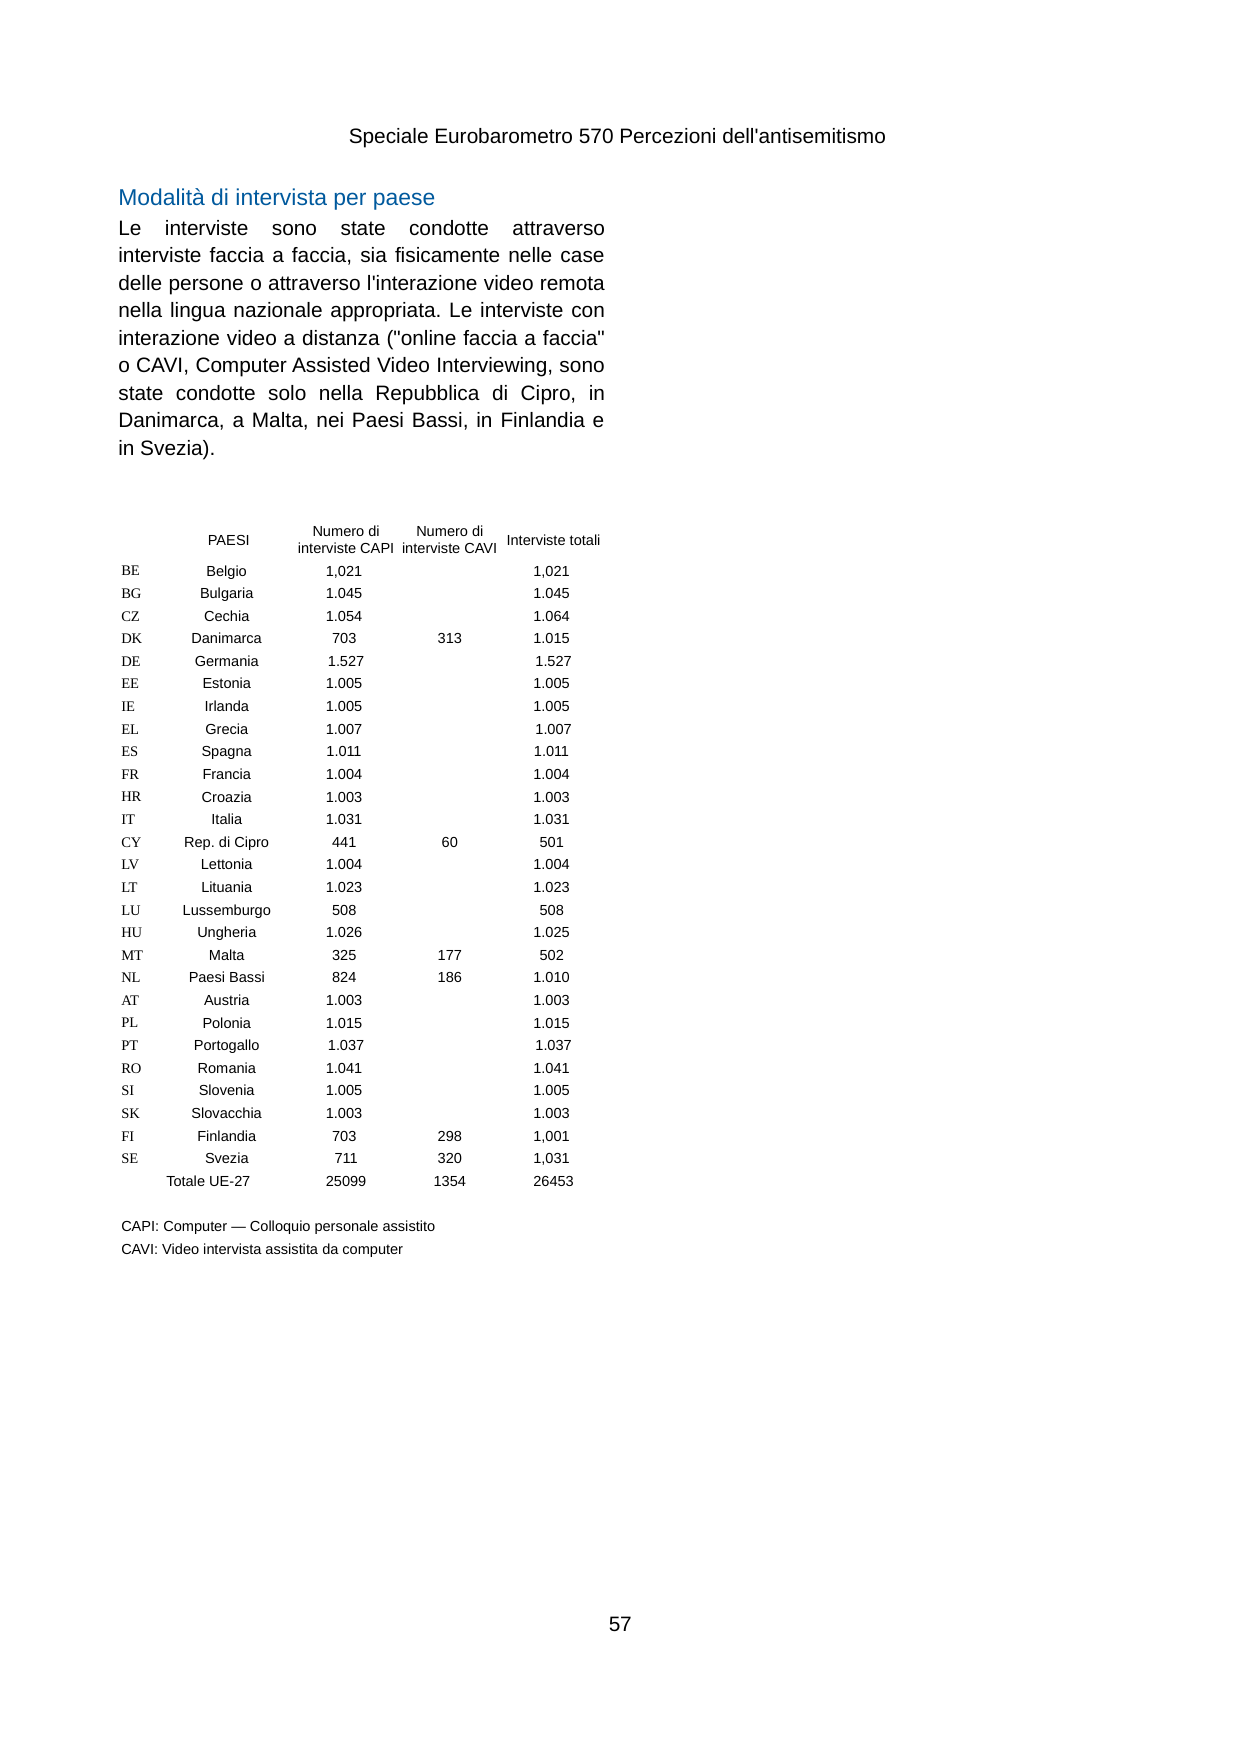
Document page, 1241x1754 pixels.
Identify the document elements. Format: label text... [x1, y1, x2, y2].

table_cell Rep. di Cipro [163, 831, 294, 853]
table_cell [398, 1192, 501, 1215]
table_cell CAVI: Video intervista assistita da computer [118, 1238, 605, 1260]
table_cell Polonia [163, 1011, 294, 1034]
table_cell BE [118, 559, 163, 582]
table_cell 1.041 [501, 1057, 605, 1079]
table_cell 1.005 [501, 695, 605, 717]
table_cell [398, 718, 501, 740]
table_cell [398, 763, 501, 785]
table_cell Grecia [163, 718, 294, 740]
table_cell Croazia [163, 785, 294, 808]
table_cell 1.064 [501, 605, 605, 627]
table_cell Malta [163, 944, 294, 966]
table_cell EL [118, 718, 163, 740]
table_cell [398, 876, 501, 898]
table_cell NL [118, 966, 163, 989]
table_cell 703 [294, 1124, 398, 1147]
table_cell 1.003 [501, 989, 605, 1011]
table_cell 177 [398, 944, 501, 966]
table_cell Cechia [163, 605, 294, 627]
table_cell 1.045 [294, 582, 398, 604]
table_cell Belgio [163, 559, 294, 582]
table_cell FR [118, 763, 163, 785]
table_cell 1.011 [294, 740, 398, 763]
table_cell [398, 989, 501, 1011]
table_cell 320 [398, 1147, 501, 1169]
text Le interviste sono state condotte attraverso interviste faccia a faccia, sia fisicamente nelle case delle persone o attraverso l'interazione video remota nella lingua nazionale appropriata. Le interviste con interazione video a distanza ("online faccia a faccia" o CAVI, Computer Assisted Video Interviewing, sono state condotte solo nella Repubblica di Cipro, in Danimarca, a Malta, nei Paesi Bassi, in Finlandia e in Svezia). [118, 216, 605, 460]
table_cell [398, 921, 501, 943]
table_cell [398, 853, 501, 876]
table_cell 1.037 [294, 1034, 398, 1057]
table_cell 1.005 [294, 695, 398, 717]
table_cell Danimarca [163, 627, 294, 650]
table_cell 1.003 [294, 1102, 398, 1124]
table_cell Estonia [163, 672, 294, 695]
table_cell [501, 1192, 605, 1215]
table_cell 1.527 [294, 650, 398, 672]
table_cell 325 [294, 944, 398, 966]
table_cell [294, 1192, 398, 1215]
table_cell 60 [398, 831, 501, 853]
table_cell 1.037 [501, 1034, 605, 1057]
table_cell 1.023 [294, 876, 398, 898]
table_cell 25099 [294, 1170, 398, 1192]
table_cell SI [118, 1079, 163, 1102]
table_cell 1.015 [501, 1011, 605, 1034]
table_cell Totale UE-27 [163, 1170, 294, 1192]
table_cell [398, 1102, 501, 1124]
table_cell Italia [163, 808, 294, 831]
table_cell 1.031 [501, 808, 605, 831]
table_cell 1.005 [501, 672, 605, 695]
table_cell 501 [501, 831, 605, 853]
table_cell 508 [501, 898, 605, 921]
table_cell EE [118, 672, 163, 695]
table_cell 26453 [501, 1170, 605, 1192]
table_cell Paesi Bassi [163, 966, 294, 989]
table_cell [398, 1034, 501, 1057]
table_cell [398, 740, 501, 763]
table_cell 1.041 [294, 1057, 398, 1079]
table_cell 313 [398, 627, 501, 650]
table_cell 1.004 [294, 853, 398, 876]
table_header [118, 520, 163, 559]
text Modalità di intervista per paese [118, 183, 605, 210]
table_cell [398, 605, 501, 627]
table_cell DE [118, 650, 163, 672]
table_cell Svezia [163, 1147, 294, 1169]
table_cell 1.015 [294, 1011, 398, 1034]
table_cell 1.045 [501, 582, 605, 604]
table_cell 1.003 [294, 785, 398, 808]
table_cell LV [118, 853, 163, 876]
table_cell [398, 672, 501, 695]
table_cell Slovenia [163, 1079, 294, 1102]
table_header PAESI [163, 520, 294, 559]
table_cell Spagna [163, 740, 294, 763]
table_cell AT [118, 989, 163, 1011]
table_cell 1.005 [294, 1079, 398, 1102]
table_cell [398, 1011, 501, 1034]
table_cell 1.015 [501, 627, 605, 650]
table_cell 1.007 [294, 718, 398, 740]
table_cell 508 [294, 898, 398, 921]
table_cell 186 [398, 966, 501, 989]
table_cell 1.054 [294, 605, 398, 627]
table_cell [163, 1192, 294, 1215]
table_cell 298 [398, 1124, 501, 1147]
table_cell 1.527 [501, 650, 605, 672]
table_cell CZ [118, 605, 163, 627]
table_cell 703 [294, 627, 398, 650]
table_cell Romania [163, 1057, 294, 1079]
table_cell [398, 898, 501, 921]
table_cell 1.004 [294, 763, 398, 785]
table_cell Ungheria [163, 921, 294, 943]
table_cell [398, 1057, 501, 1079]
table_cell ES [118, 740, 163, 763]
table_header Numero di interviste CAPI [294, 520, 398, 559]
table_cell 1.026 [294, 921, 398, 943]
table_cell 1.025 [501, 921, 605, 943]
table_cell Portogallo [163, 1034, 294, 1057]
table_cell 441 [294, 831, 398, 853]
table_cell 1.003 [501, 1102, 605, 1124]
table_cell 1,031 [501, 1147, 605, 1169]
table_cell PT [118, 1034, 163, 1057]
table_cell 1.023 [501, 876, 605, 898]
table_cell HU [118, 921, 163, 943]
table_cell Lettonia [163, 853, 294, 876]
table_cell Finlandia [163, 1124, 294, 1147]
table_cell [398, 785, 501, 808]
table_cell SE [118, 1147, 163, 1169]
table_cell 1354 [398, 1170, 501, 1192]
table_cell Lussemburgo [163, 898, 294, 921]
table_cell [118, 1192, 163, 1215]
table_cell 711 [294, 1147, 398, 1169]
table_cell [398, 808, 501, 831]
table_cell CAPI: Computer — Colloquio personale assistito [118, 1215, 605, 1237]
table_cell [398, 695, 501, 717]
table_cell PL [118, 1011, 163, 1034]
table_cell LU [118, 898, 163, 921]
table_cell RO [118, 1057, 163, 1079]
table_cell [398, 559, 501, 582]
table_cell MT [118, 944, 163, 966]
table_cell DK [118, 627, 163, 650]
table_cell 1.004 [501, 853, 605, 876]
table_cell 1,021 [294, 559, 398, 582]
table_cell 1.005 [294, 672, 398, 695]
table_cell CY [118, 831, 163, 853]
table_cell [398, 1079, 501, 1102]
table_cell Slovacchia [163, 1102, 294, 1124]
table_cell 1.010 [501, 966, 605, 989]
table_cell 824 [294, 966, 398, 989]
table_cell Irlanda [163, 695, 294, 717]
table_cell 502 [501, 944, 605, 966]
table_cell [398, 650, 501, 672]
table_cell Francia [163, 763, 294, 785]
table_cell 1.003 [501, 785, 605, 808]
table_cell 1.031 [294, 808, 398, 831]
table_cell Lituania [163, 876, 294, 898]
table_cell Germania [163, 650, 294, 672]
table_cell FI [118, 1124, 163, 1147]
table_cell HR [118, 785, 163, 808]
table_cell 1.004 [501, 763, 605, 785]
table_cell 1.003 [294, 989, 398, 1011]
table_cell 1.005 [501, 1079, 605, 1102]
table_cell IT [118, 808, 163, 831]
table_cell 1.011 [501, 740, 605, 763]
table_header Interviste totali [501, 520, 605, 559]
table_cell 1,021 [501, 559, 605, 582]
table_header Numero di interviste CAVI [398, 520, 501, 559]
table_cell SK [118, 1102, 163, 1124]
table_cell 1.007 [501, 718, 605, 740]
table_cell LT [118, 876, 163, 898]
table_cell BG [118, 582, 163, 604]
table_cell 1,001 [501, 1124, 605, 1147]
table_cell [118, 1170, 163, 1192]
table_cell Austria [163, 989, 294, 1011]
table_cell IE [118, 695, 163, 717]
table_cell [398, 582, 501, 604]
table_cell Bulgaria [163, 582, 294, 604]
